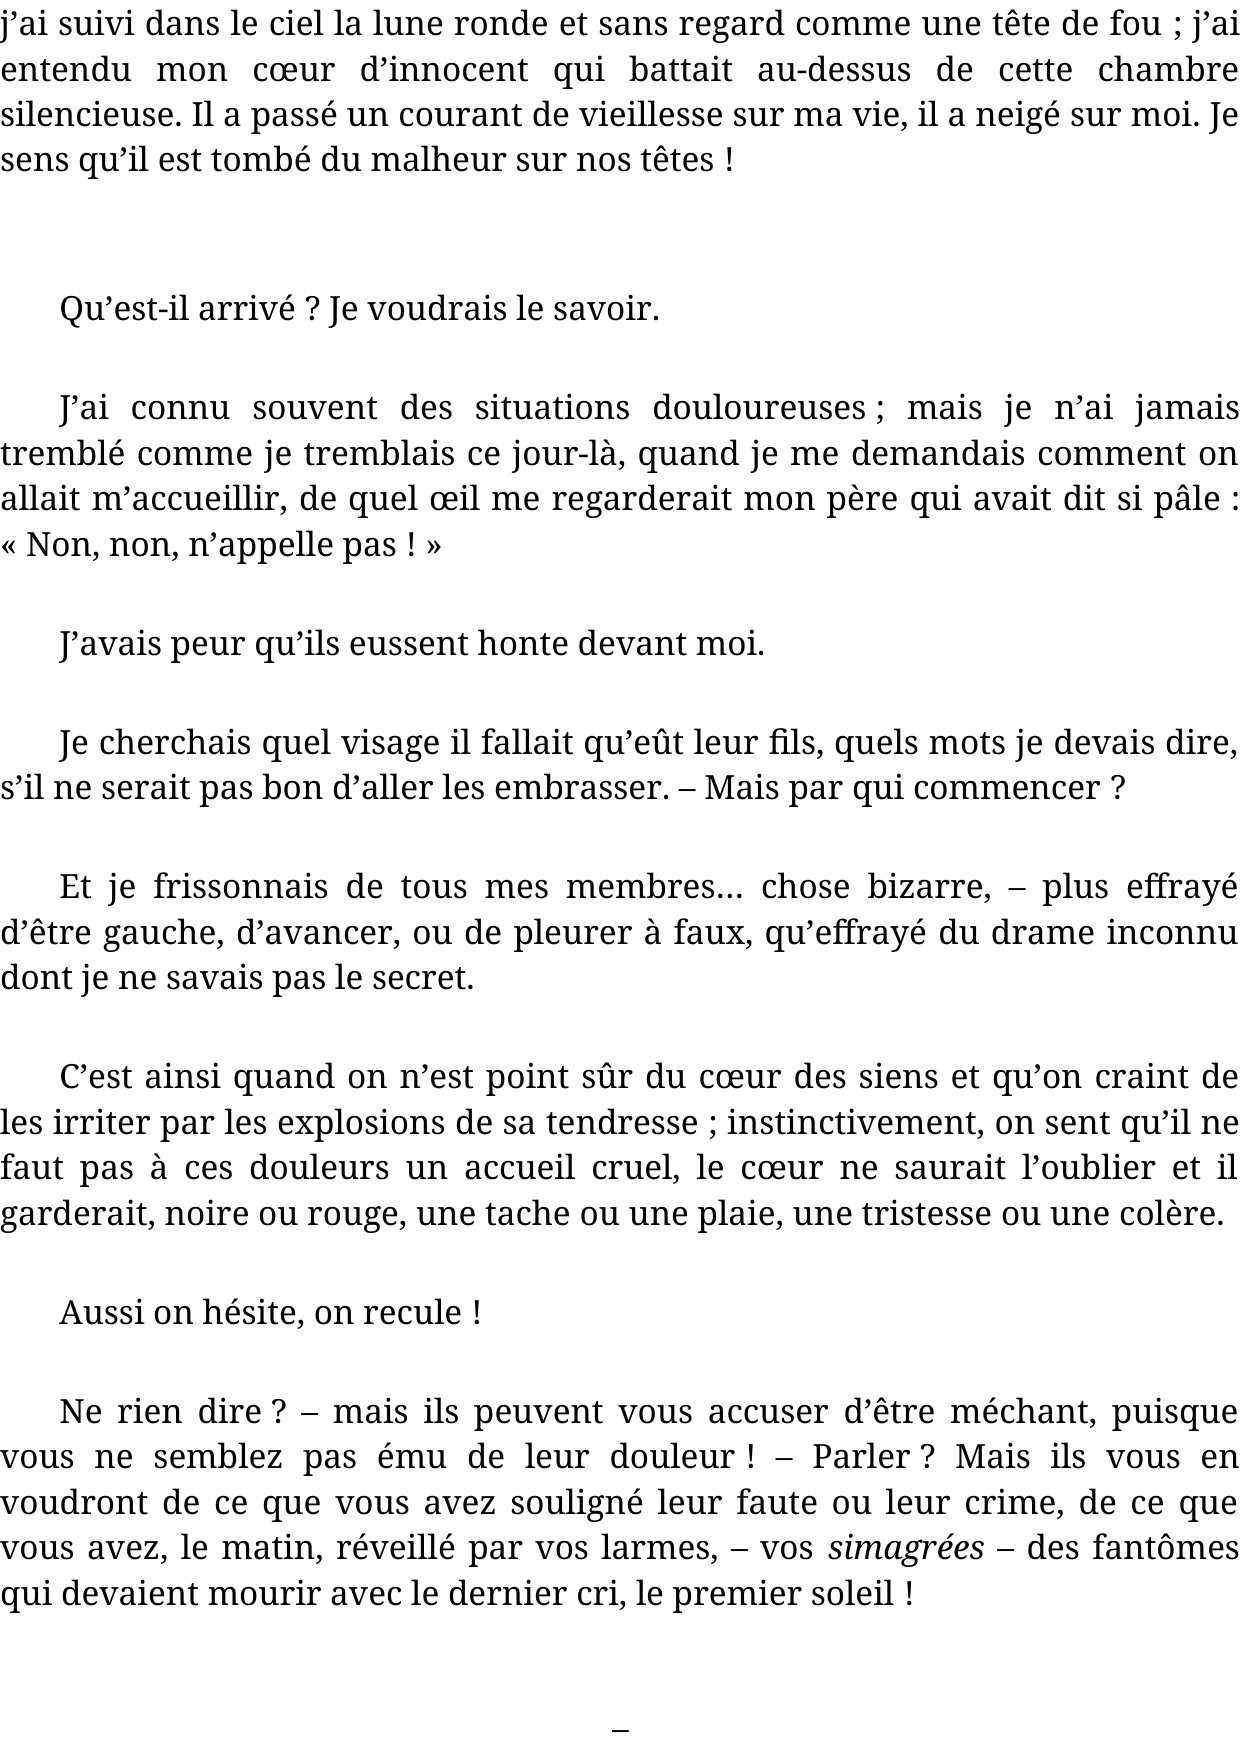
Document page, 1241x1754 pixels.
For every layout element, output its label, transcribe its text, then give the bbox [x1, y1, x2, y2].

text Ne rien dire ? – mais ils peuvent vous accuser d’être méchant, puisque vous ne semblez pas ému de leur douleur ! – Parler ? Mais ils vous en voudront de ce que vous avez souligné leur faute ou leur crime, de ce que vous avez, le matin, réveillé par vos larmes, – vos simagrées – des fantômes qui devaient mourir avec le dernier cri, le premier soleil ! [0, 1388, 1240, 1615]
text j’ai suivi dans le ciel la lune ronde et sans regard comme une tête de fou ; j’ai entendu mon cœur d’innocent qui battait au-dessus de cette chambre silencieuse. Il a passé un courant de vieillesse sur ma vie, il a neigé sur moi. Je sens qu’il est tombé du malheur sur nos têtes ! [0, 0, 1240, 182]
text J’avais peur qu’ils eussent honte devant moi. [0, 619, 1240, 665]
text Et je frissonnais de tous mes membres… chose bizarre, – plus effrayé d’être gauche, d’avancer, ou de pleurer à faux, qu’effrayé du drame inconnu dont je ne savais pas le secret. [0, 863, 1240, 999]
text Aussi on hésite, on recule ! [0, 1289, 1240, 1334]
text Qu’est-il arrivé ? Je voudrais le savoir. [0, 285, 1240, 330]
text C’est ainsi quand on n’est point sûr du cœur des siens et qu’on craint de les irriter par les explosions de sa tendresse ; instinctivement, on sent qu’il ne faut pas à ces douleurs un accueil cruel, le cœur ne saurait l’oublier et il garderait, noire ou rouge, une tache ou une plaie, une tristesse ou une colère. [0, 1053, 1240, 1235]
text J’ai connu souvent des situations douloureuses ; mais je n’ai jamais tremblé comme je tremblais ce jour-là, quand je me demandais comment on allait m’accueillir, de quel œil me regarderait mon père qui avait dit si pâle : « Non, non, n’appelle pas ! » [0, 384, 1240, 566]
text Je cherchais quel visage il fallait qu’eût leur fils, quels mots je devais dire, s’il ne serait pas bon d’aller les embrasser. – Mais par qui commencer ? [0, 719, 1240, 809]
